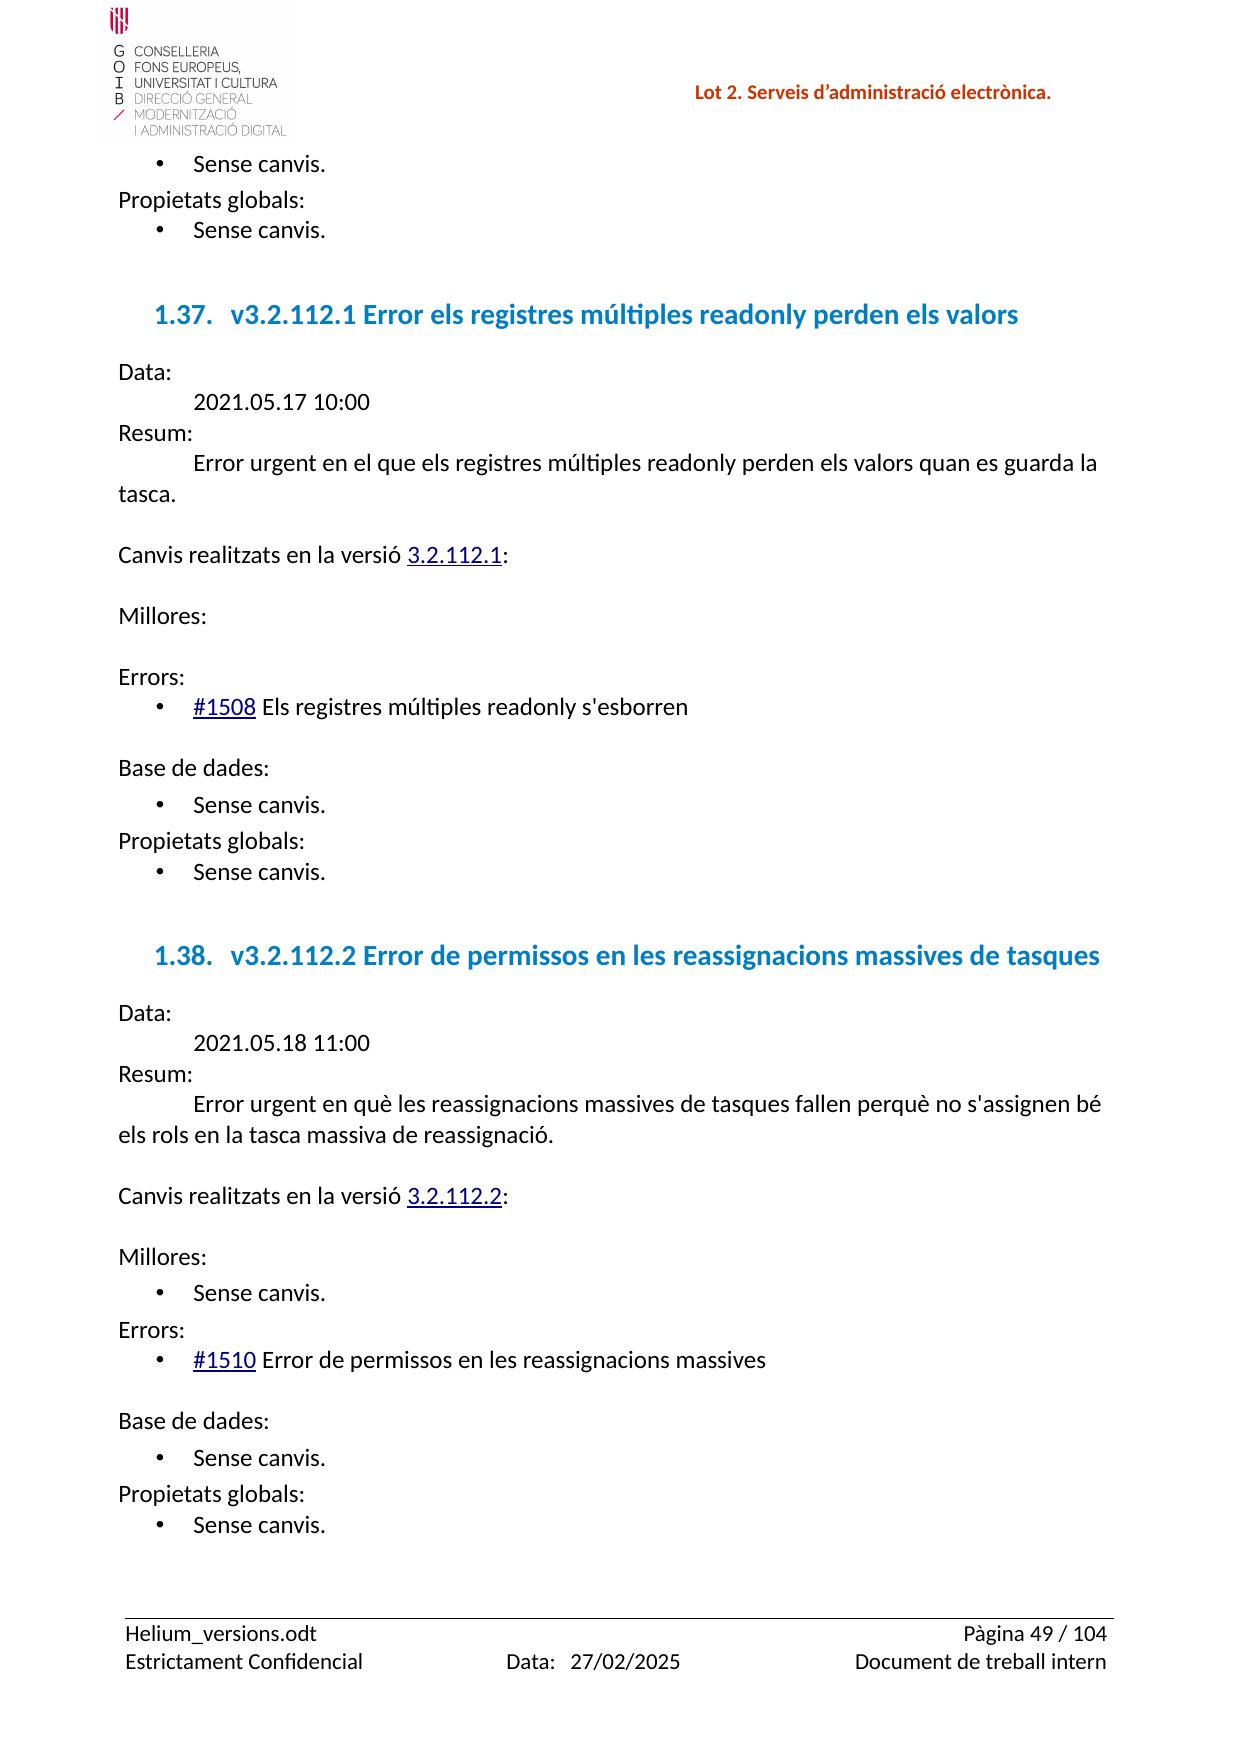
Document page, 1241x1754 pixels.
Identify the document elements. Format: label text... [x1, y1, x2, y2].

text Errors: [118, 1314, 1122, 1344]
list #1508 Els registres múltiples readonly s'esborren [156, 691, 1122, 722]
text Resum: [118, 1058, 1122, 1088]
list Sense canvis. [156, 856, 1122, 886]
list Sense canvis. [156, 789, 1122, 819]
text Data: [118, 997, 1122, 1027]
subtitle v3.2.112.2 Error de permissos en les reassignacions massives de tasques [153, 937, 1122, 973]
list Sense canvis. [156, 1442, 1122, 1472]
text Base de dades: [118, 752, 1122, 783]
text Canvis realitzats en la versió 3.2.112.2: [118, 1180, 1122, 1210]
list Sense canvis. [156, 1277, 1122, 1308]
list Sense canvis. [156, 148, 1122, 178]
text Propietats globals: [118, 1478, 1122, 1509]
subtitle v3.2.112.1 Error els registres múltiples readonly perden els valors [153, 296, 1122, 332]
text Millores: [118, 600, 1122, 630]
text Error urgent en el que els registres múltiples readonly perden els valors quan es guarda la tasca. [118, 447, 1122, 508]
text Data: [118, 356, 1122, 386]
text Propietats globals: [118, 184, 1122, 215]
text 2021.05.17 10:00 [118, 386, 1122, 417]
text Millores: [118, 1241, 1122, 1271]
text Errors: [118, 661, 1122, 691]
text Error urgent en què les reassignacions massives de tasques fallen perquè no s'assignen bé els rols en la tasca massiva de reassignació. [118, 1088, 1122, 1149]
text Resum: [118, 417, 1122, 447]
picture [100, 0, 297, 144]
list #1510 Error de permissos en les reassignacions massives [156, 1344, 1122, 1375]
text Canvis realitzats en la versió 3.2.112.1: [118, 539, 1122, 569]
list Sense canvis. [156, 1509, 1122, 1539]
text 2021.05.18 11:00 [118, 1027, 1122, 1058]
text Propietats globals: [118, 825, 1122, 856]
text Base de dades: [118, 1405, 1122, 1436]
list Sense canvis. [156, 215, 1122, 245]
